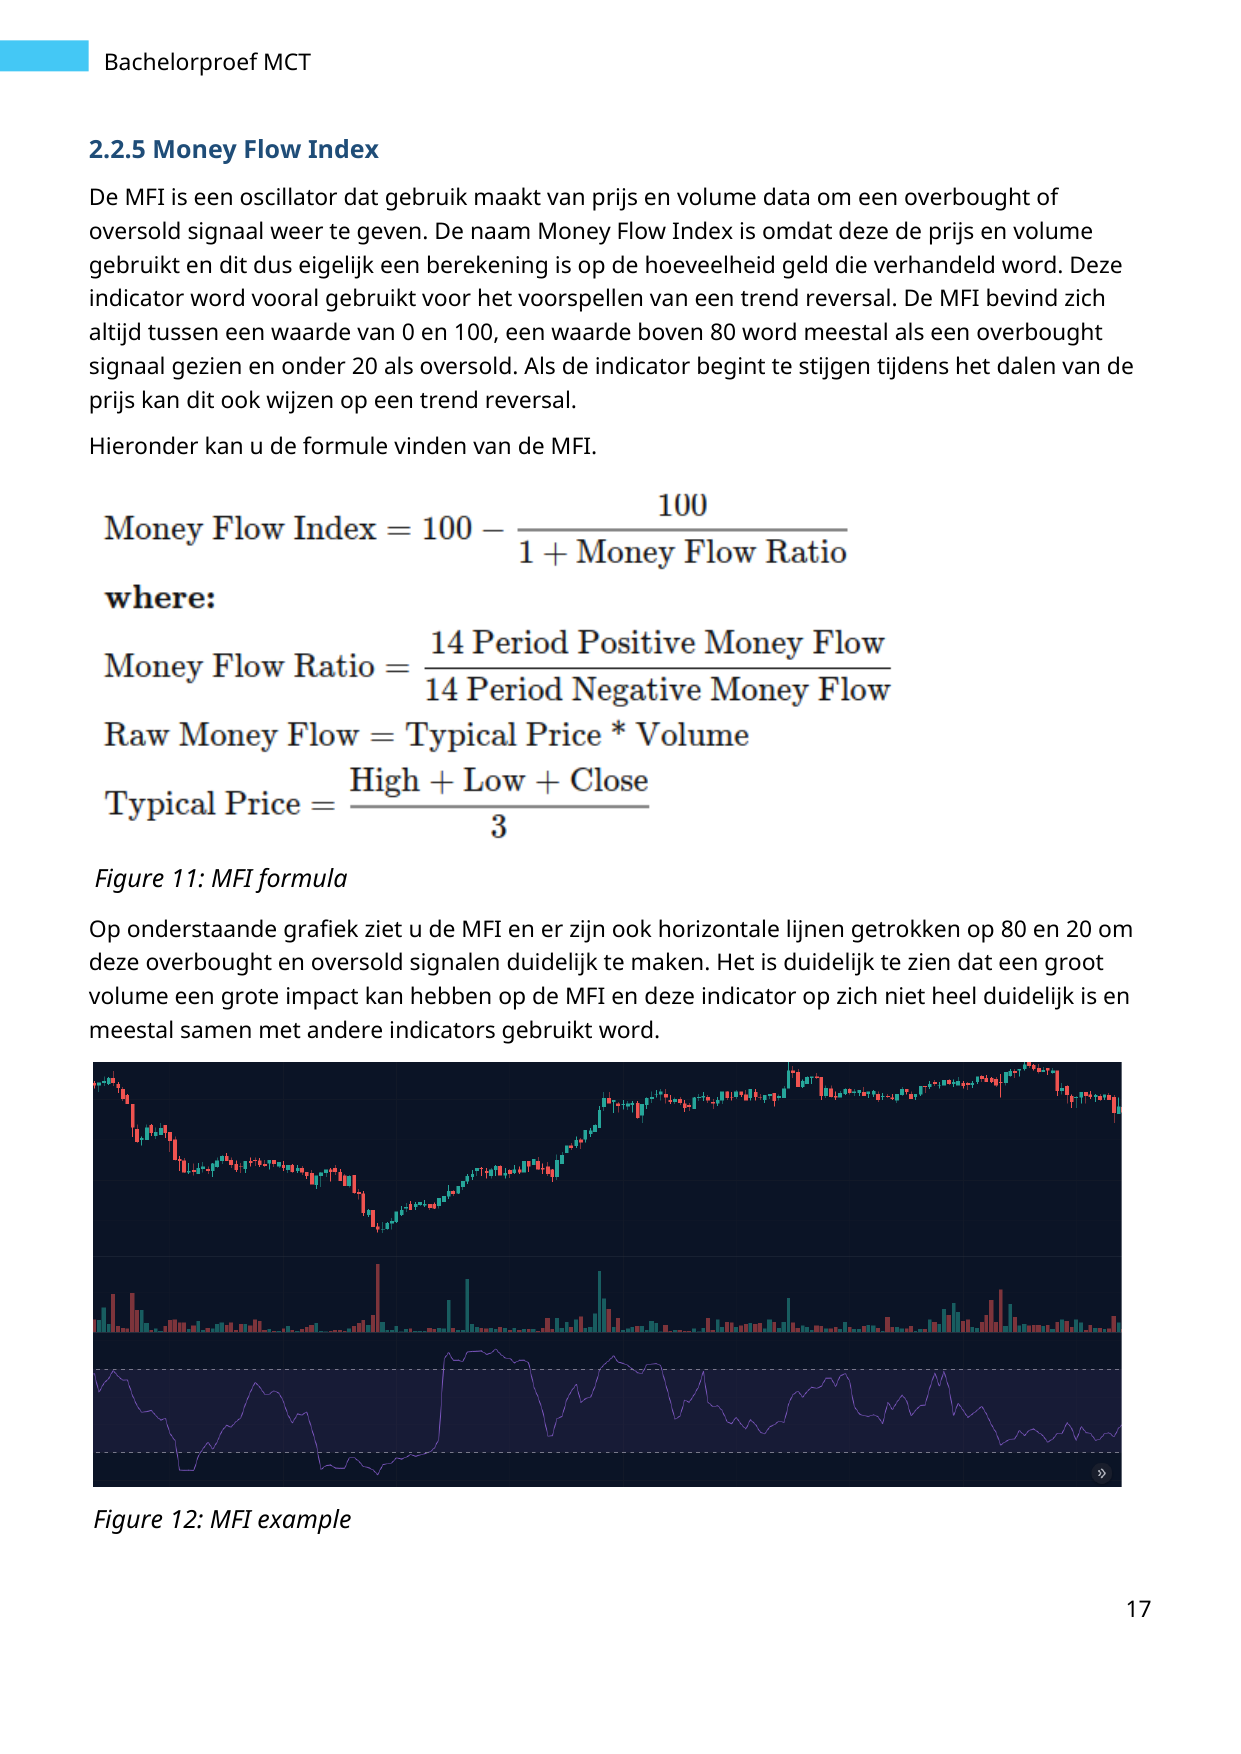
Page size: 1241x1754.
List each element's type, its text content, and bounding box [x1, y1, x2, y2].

text De MFI is een oscillator dat gebruik maakt van prijs en volume data om een overbought of oversold signaal weer te geven. De naam Money Flow Index is omdat deze de prijs en volume gebruikt en dit dus eigelijk een berekening is op de hoeveelheid geld die verhandeld word. Deze indicator word vooral gebruikt voor het voorspellen van een trend reversal. De MFI bevind zich altijd tussen een waarde van 0 en 100, een waarde boven 80 word meestal als een overbought signaal gezien en onder 20 als oversold. Als de indicator begint te stijgen tijdens het dalen van de prijs kan dit ook wijzen op een trend reversal. [89, 181, 1152, 415]
picture [98, 488, 902, 846]
text [90, 1047, 1125, 1557]
subtitle 2.2.5 Money Flow Index [89, 132, 1152, 166]
picture [93, 1062, 1122, 1487]
text Figure 12: MFI example [93, 1487, 1122, 1536]
text Hieronder kan u de formule vinden van de MFI. [89, 430, 1152, 461]
text Op onderstaande grafiek ziet u de MFI en er zijn ook horizontale lijnen getrokken op 80 en 20 om deze overbought en oversold signalen duidelijk te maken. Het is duidelijk te zien dat een groot volume een grote impact kan hebben op de MFI en deze indicator op zich niet heel duidelijk is en meestal samen met andere indicators gebruikt word. [89, 476, 1152, 1045]
text Figure 11: MFI formula [94, 846, 905, 895]
